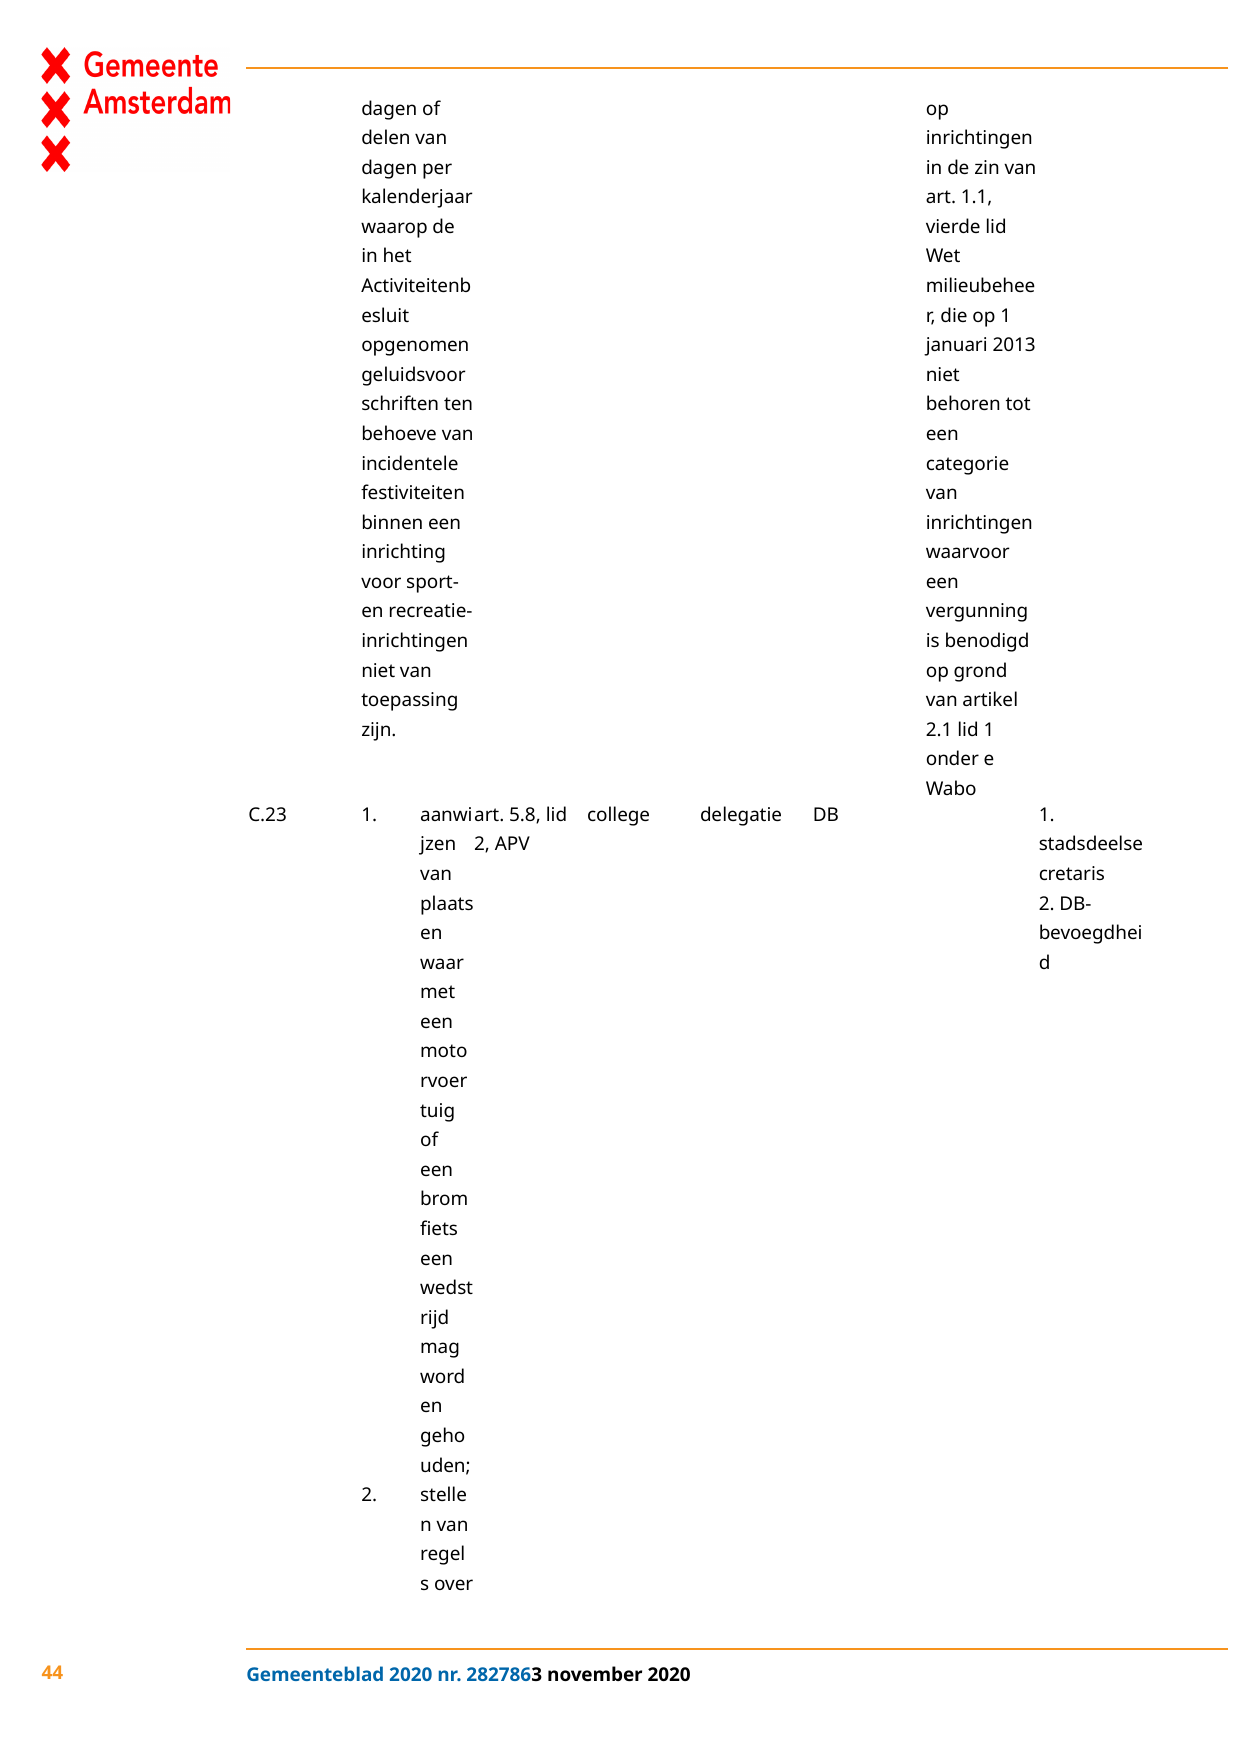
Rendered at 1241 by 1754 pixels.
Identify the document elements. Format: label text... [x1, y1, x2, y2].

table_cell college [587, 801, 700, 1596]
table_cell delegatie [700, 801, 813, 1596]
table_cell op inrichtingen in de zin van art. 1.1, vierde lid Wet milieubeheer, die op 1 januari 2013 niet behoren tot een categorie van inrichtingen waarvoor een vergunning is benodigd op grond van artikel 2.1 lid 1 onder e Wabo [926, 95, 1038, 801]
table_cell [248, 95, 361, 801]
table_cell aanwijzen van plaatsen waar met een motorvoertuig of een bromfiets een wedstrijd mag worden gehouden; stellen van regels over [361, 801, 474, 1596]
table_cell dagen of delen van dagen per kalenderjaar waarop de in het Activiteitenbesluit opgenomen geluidsvoorschriften ten behoeve van incidentele festiviteiten binnen een inrichting voor sport- en recreatie-inrichtingen niet van toepassing zijn. [361, 95, 474, 801]
picture [41, 47, 231, 172]
table_cell C.23 [248, 801, 361, 1596]
table_cell [700, 95, 813, 801]
table_cell DB [813, 801, 926, 1596]
table_cell [926, 801, 1038, 1596]
table_cell [587, 95, 700, 801]
table_cell art. 5.8, lid 2, APV [474, 801, 587, 1596]
table_cell [474, 95, 587, 801]
table_cell 1. stadsdeelsecretaris 2. DB-bevoegdheid [1039, 801, 1152, 1596]
table_cell [813, 95, 926, 801]
table_cell [1039, 95, 1152, 801]
